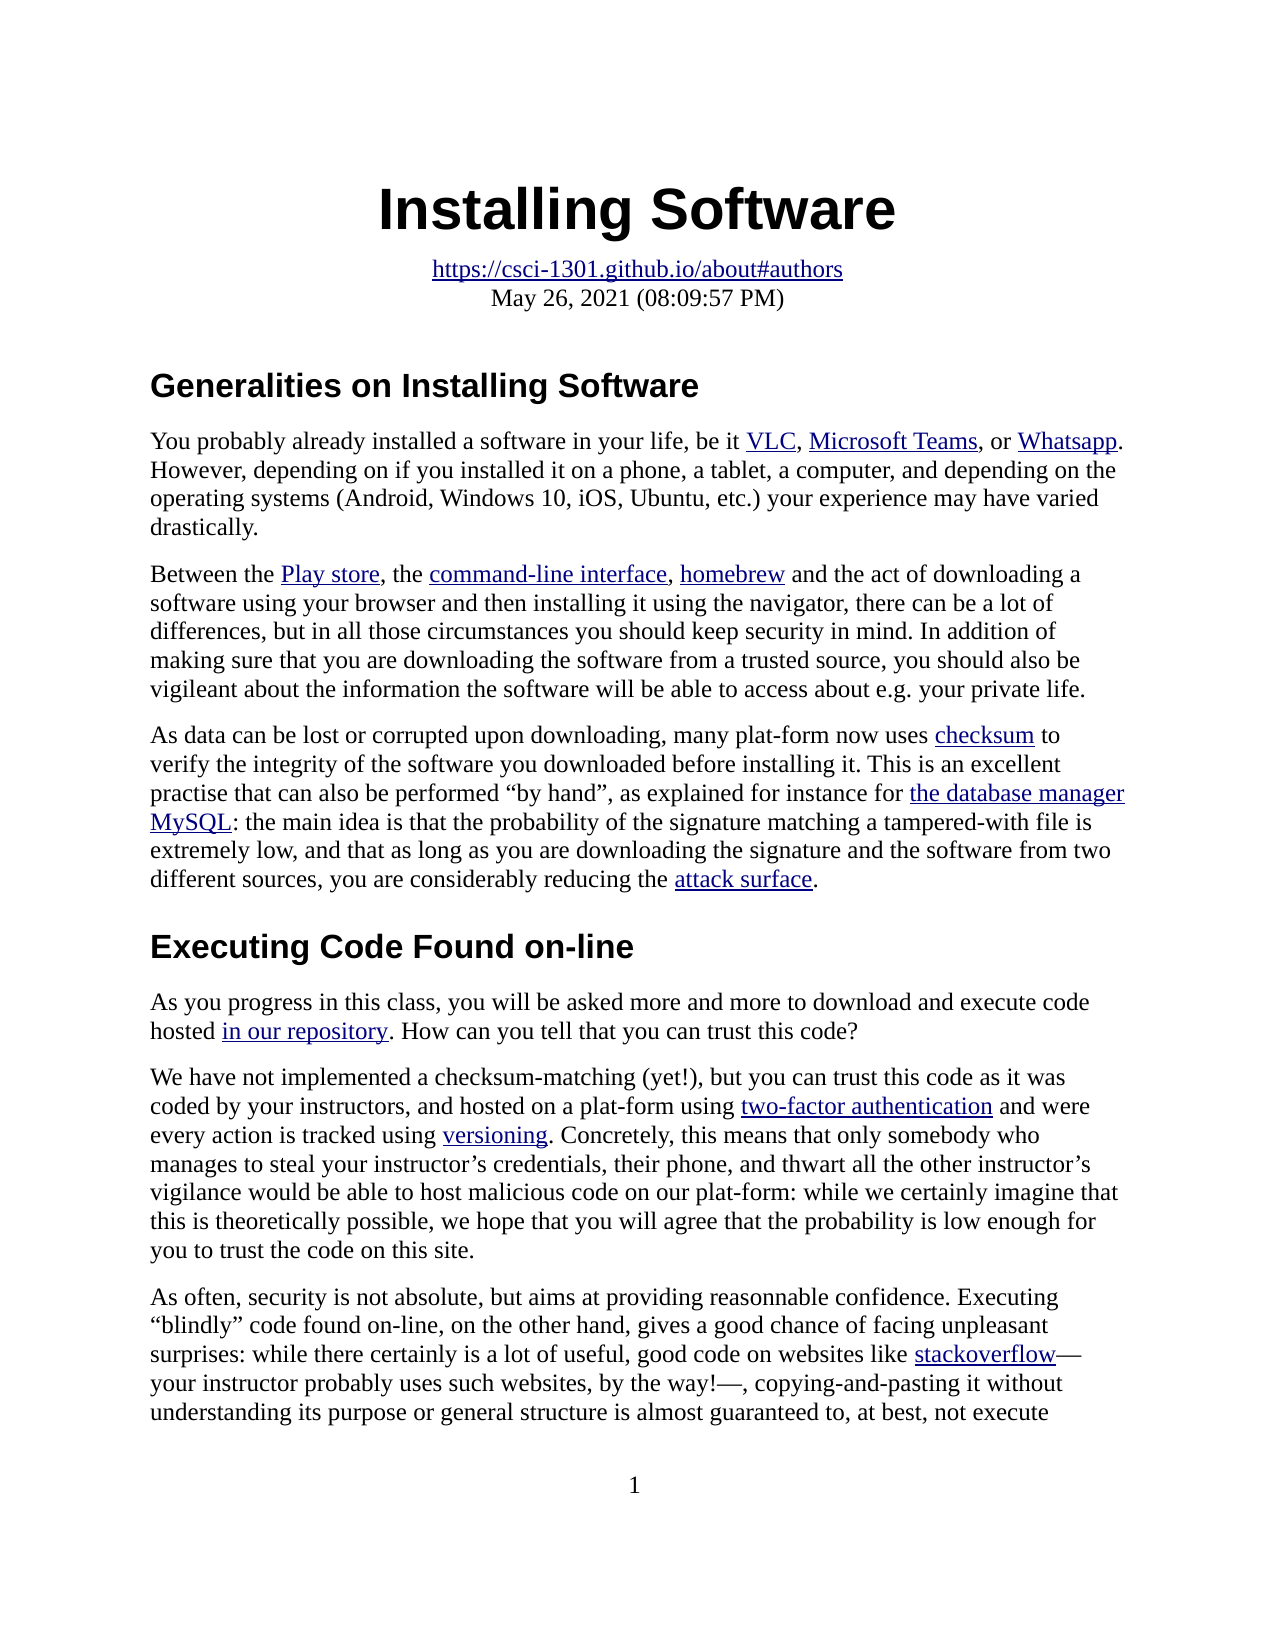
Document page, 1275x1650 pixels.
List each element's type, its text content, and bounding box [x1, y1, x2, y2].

text Between the Play store, the command-line interface, homebrew and the act of downloading a software using your browser and then installing it using the navigator, there can be a lot of differences, but in all those circumstances you should keep security in mind. In addition of making sure that you are downloading the software from a trusted source, you should also be vigileant about the information the software will be able to access about e.g. your private life. [150, 559, 1125, 703]
title Installing Software [150, 175, 1125, 242]
subtitle Generalities on Installing Software [150, 366, 1125, 404]
subtitle Executing Code Found on-line [150, 927, 1125, 966]
text May 26, 2021 (08:09:57 PM) [150, 283, 1125, 312]
text https://csci-1301.github.io/about#authors [150, 254, 1125, 283]
text As you progress in this class, you will be asked more and more to download and execute code hosted in our repository. How can you tell that you can trust this code? [150, 987, 1125, 1044]
text As data can be lost or corrupted upon downloading, many plat-form now uses checksum to verify the integrity of the software you downloaded before installing it. This is an excellent practise that can also be performed “by hand”, as explained for instance for the database manager MySQL: the main idea is that the probability of the signature matching a tampered-with file is extremely low, and that as long as you are downloading the signature and the software from two different sources, you are considerably reducing the attack surface. [150, 721, 1125, 893]
text We have not implemented a checksum-matching (yet!), but you can trust this code as it was coded by your instructors, and hosted on a plat-form using two-factor authentication and were every action is tracked using versioning. Concretely, this means that only somebody who manages to steal your instructor’s credentials, their phone, and thwart all the other instructor’s vigilance would be able to host malicious code on our plat-form: while we certainly imagine that this is theoretically possible, we hope that you will agree that the probability is low enough for you to trust the code on this site. [150, 1062, 1125, 1264]
text As often, security is not absolute, but aims at providing reasonnable confidence. Executing “blindly” code found on-line, on the other hand, gives a good chance of facing unpleasant surprises: while there certainly is a lot of useful, good code on websites like stackoverflow—your instructor probably uses such websites, by the way!—, copying-and-pasting it without understanding its purpose or general structure is almost guaranteed to, at best, not execute [150, 1282, 1125, 1425]
text You probably already installed a software in your life, be it VLC, Microsoft Teams, or Whatsapp. However, depending on if you installed it on a phone, a tablet, a computer, and depending on the operating systems (Android, Windows 10, iOS, Ubuntu, etc.) your experience may have varied drastically. [150, 426, 1125, 541]
